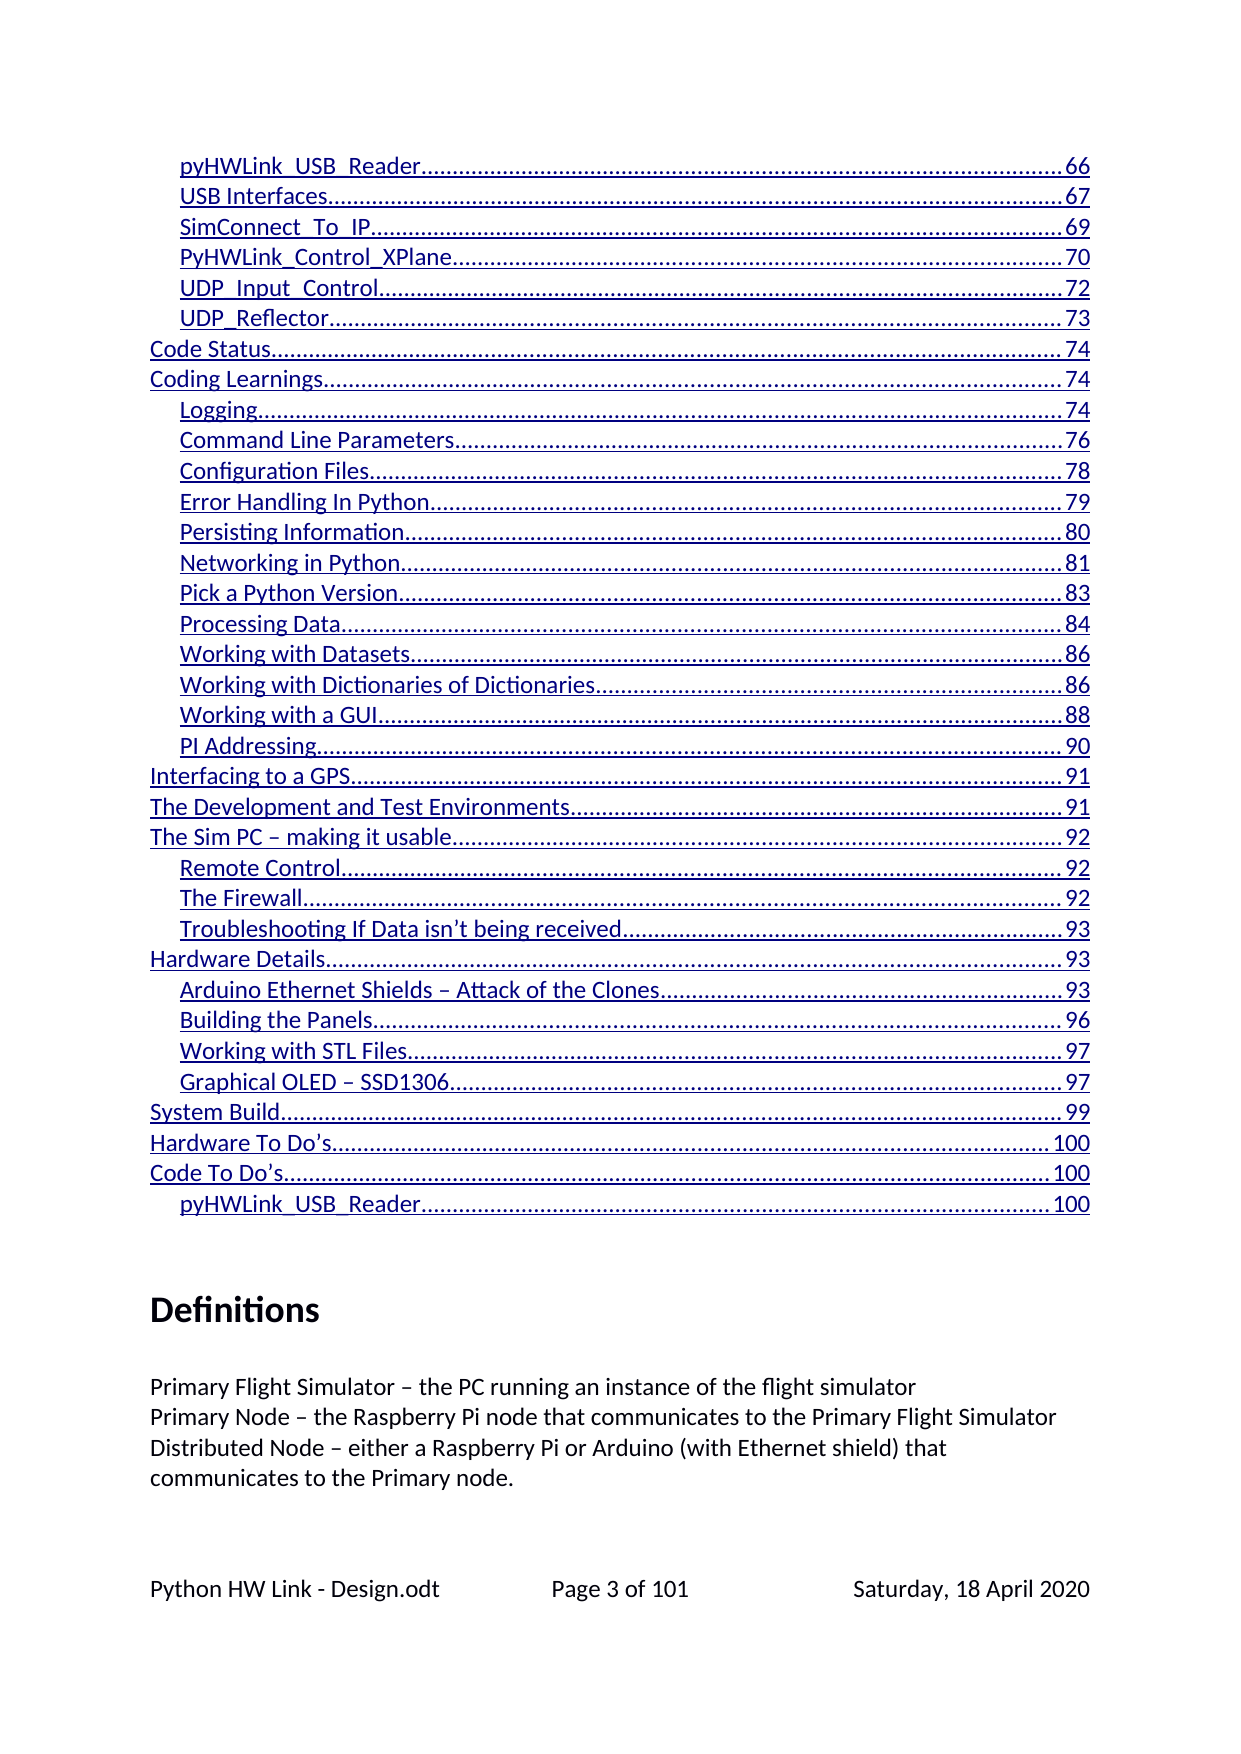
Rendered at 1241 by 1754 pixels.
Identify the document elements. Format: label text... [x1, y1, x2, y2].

text Primary Node – the Raspberry Pi node that communicates to the Primary Flight Simulator [150, 1401, 1090, 1432]
text Networking in Python 81 [179, 547, 1090, 573]
text Working with STL Files 97 [179, 1035, 1090, 1061]
text Code Status 74 [150, 333, 1090, 359]
text Primary Flight Simulator – the PC running an instance of the flight simulator [150, 1371, 1090, 1401]
text [179, 665, 1090, 669]
text [179, 604, 1090, 608]
text Hardware Details 93 [150, 943, 1090, 970]
text pyHWLink_USB_Reader 100 [179, 1188, 1090, 1214]
text Arduino Ethernet Shields – Attack of the Clones 93 [179, 974, 1090, 1000]
text Distributed Node – either a Raspberry Pi or Arduino (with Ethernet shield) that communicates to the Primary node. [150, 1432, 1090, 1493]
text The Firewall 92 [179, 882, 1090, 909]
text Error Handling In Python 79 [179, 486, 1090, 512]
text [179, 421, 1090, 425]
text [179, 1062, 1090, 1066]
text Processing Data 84 [179, 608, 1090, 634]
text Pick a Python Version 83 [179, 577, 1090, 603]
text System Build 99 [150, 1096, 1090, 1122]
text [179, 482, 1090, 486]
text PyHWLink_Control_XPlane 70 [179, 242, 1090, 268]
text Coding Learnings 74 [150, 364, 1090, 390]
text Command Line Parameters 76 [179, 425, 1090, 451]
text Building the Panels 96 [179, 1004, 1090, 1031]
text [179, 543, 1090, 547]
text Remote Control 92 [179, 852, 1090, 878]
text [179, 177, 1090, 181]
text The Sim PC – making it usable 92 [150, 821, 1090, 848]
text The Development and Test Environments 91 [150, 791, 1090, 817]
text Working with Dictionaries of Dictionaries 86 [179, 669, 1090, 695]
text PI Addressing 90 [179, 730, 1090, 756]
text Working with a GUI 88 [179, 699, 1090, 725]
text Interfacing to a GPS 91 [150, 760, 1090, 786]
subtitle Definitions [150, 1286, 1090, 1332]
text [179, 299, 1090, 303]
text Code To Do’s 100 [150, 1157, 1090, 1183]
text Logging 74 [179, 394, 1090, 420]
text USB Interfaces 67 [179, 181, 1090, 206]
text Troubleshooting If Data isn’t being received 93 [179, 913, 1090, 939]
text Graphical OLED – SSD1306 97 [179, 1066, 1090, 1092]
text UDP_Input_Control 72 [179, 272, 1090, 298]
text Hardware To Do’s 100 [150, 1127, 1090, 1153]
text UDP_Reflector 73 [179, 303, 1090, 329]
text [179, 238, 1090, 242]
text Configuration Files 78 [179, 455, 1090, 481]
text Persisting Information 80 [179, 516, 1090, 542]
text pyHWLink_USB_Reader 66 [179, 150, 1090, 176]
text [179, 726, 1090, 730]
text SimConnect_To_IP 69 [179, 211, 1090, 237]
text Working with Datasets 86 [179, 638, 1090, 664]
text [179, 207, 1090, 211]
